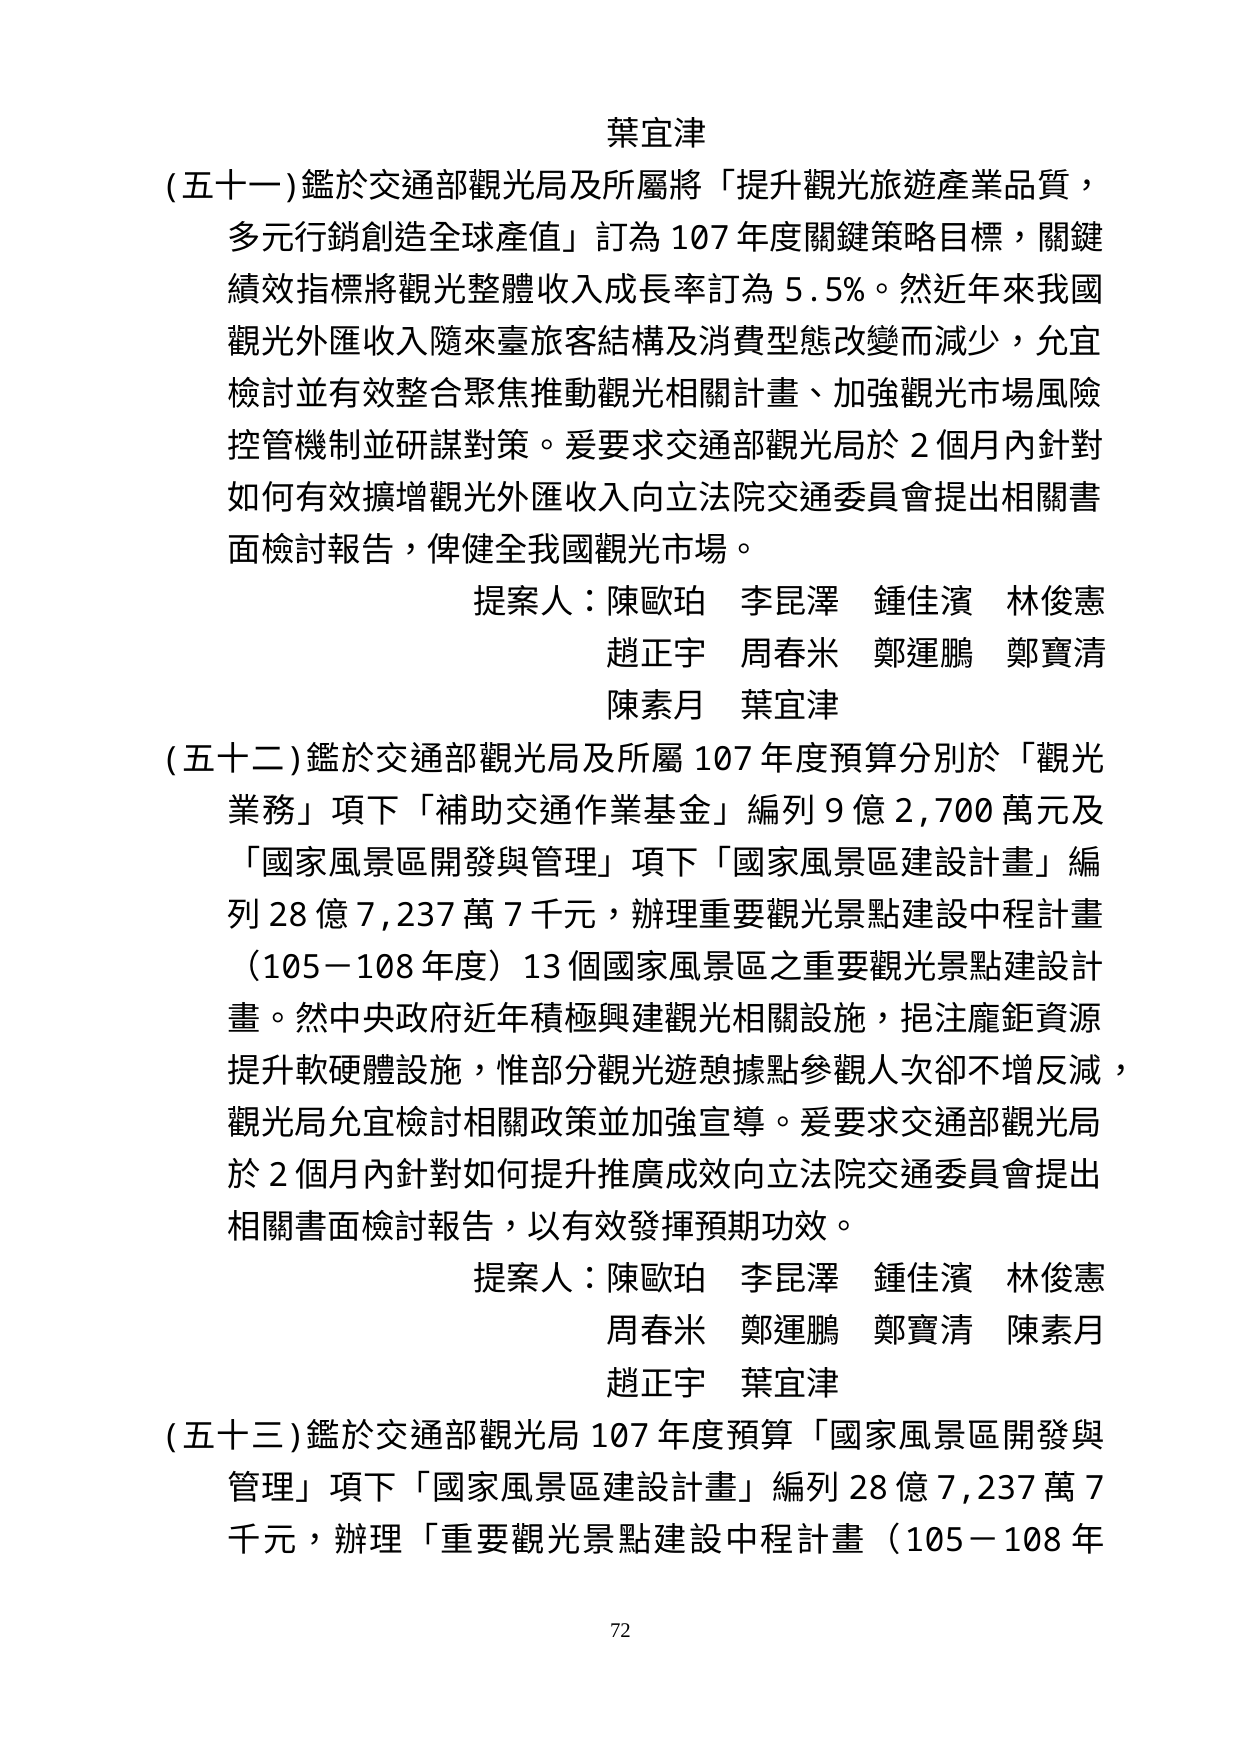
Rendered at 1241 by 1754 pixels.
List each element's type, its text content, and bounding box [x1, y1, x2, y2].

text 葉宜津 [473, 103, 1117, 155]
text (五十一)鑑於交通部觀光局及所屬將「提升觀光旅遊產業品質，多元行銷創造全球產值」訂為107年度關鍵策略目標，關鍵績效指標將觀光整體收入成長率訂為5.5%。然近年來我國觀光外匯收入隨來臺旅客結構及消費型態改變而減少，允宜檢討並有效整合聚焦推動觀光相關計畫、加強觀光市場風險控管機制並研謀對策。爰要求交通部觀光局於2個月內針對如何有效擴增觀光外匯收入向立法院交通委員會提出相關書面檢討報告，俾健全我國觀光市場。 [161, 155, 1104, 572]
text (五十二)鑑於交通部觀光局及所屬107年度預算分別於「觀光業務」項下「補助交通作業基金」編列9億2,700萬元及「國家風景區開發與管理」項下「國家風景區建設計畫」編列28億7,237萬7千元，辦理重要觀光景點建設中程計畫（105－108年度）13個國家風景區之重要觀光景點建設計畫。然中央政府近年積極興建觀光相關設施，挹注龐鉅資源提升軟硬體設施，惟部分觀光遊憩據點參觀人次卻不增反減，觀光局允宜檢討相關政策並加強宣導。爰要求交通部觀光局於2個月內針對如何提升推廣成效向立法院交通委員會提出相關書面檢討報告，以有效發揮預期功效。 [161, 728, 1104, 1249]
text 提案人：陳歐珀 李昆澤 鍾佳濱 林俊憲 周春米 鄭運鵬 鄭寶清 陳素月 趙正宇 葉宜津 [473, 1249, 1117, 1405]
text (五十三)鑑於交通部觀光局107年度預算「國家風景區開發與管理」項下「國家風景區建設計畫」編列28億7,237萬7千元，辦理「重要觀光景點建設中程計畫（105－108年 [161, 1405, 1104, 1562]
text 提案人：陳歐珀 李昆澤 鍾佳濱 林俊憲 趙正宇 周春米 鄭運鵬 鄭寶清 陳素月 葉宜津 [473, 572, 1117, 728]
